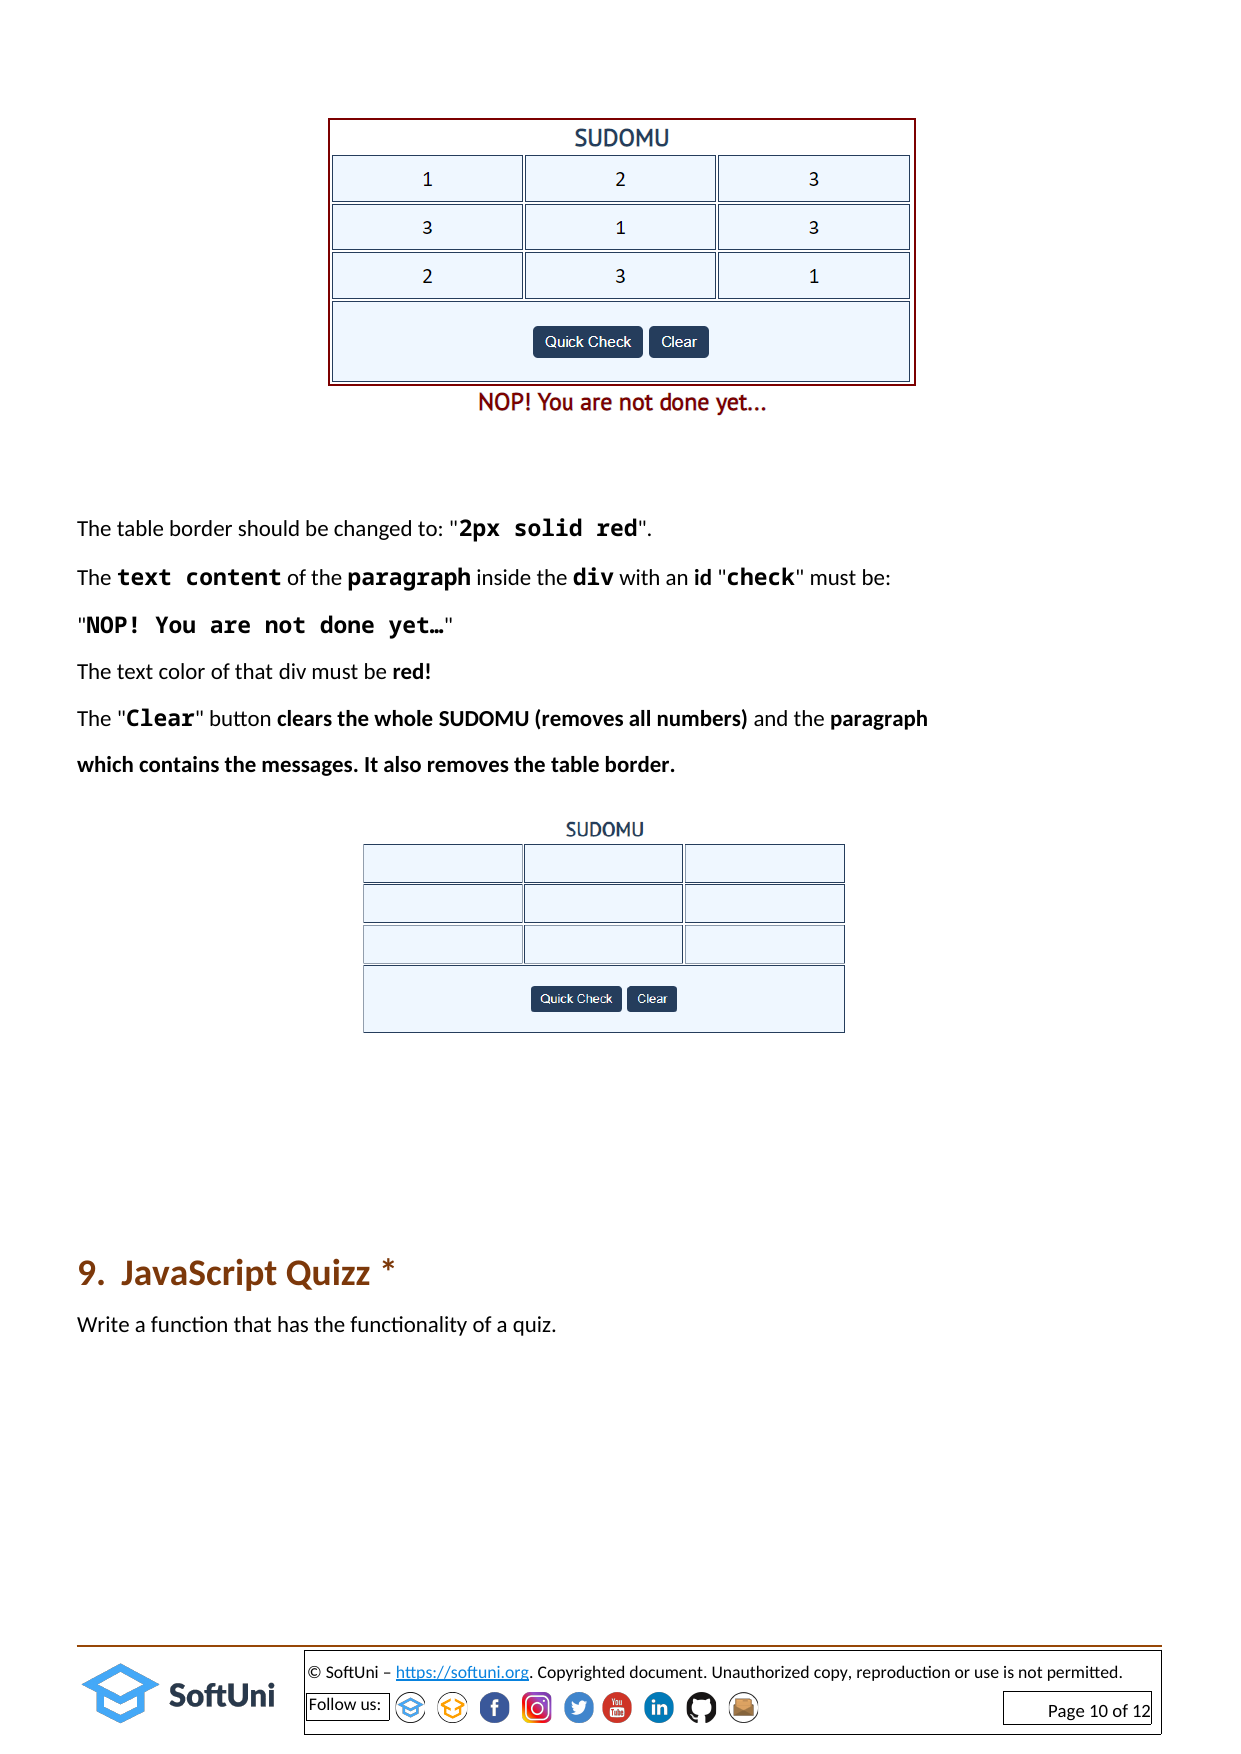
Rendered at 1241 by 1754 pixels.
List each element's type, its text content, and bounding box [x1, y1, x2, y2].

picture [437, 1692, 468, 1723]
picture [686, 1692, 717, 1723]
picture [658, 1705, 667, 1714]
picture [564, 1692, 594, 1723]
picture [157, 98, 1084, 494]
text The "Clear" button clears the whole SUDOMU (removes all numbers) and the paragraph [77, 702, 1163, 733]
picture [75, 1658, 281, 1729]
text "NOP! You are not done yet…" [77, 609, 1163, 640]
picture [522, 1692, 552, 1723]
picture [665, 1692, 674, 1701]
picture [728, 1692, 759, 1723]
subtitle JavaScript Quizz * [77, 1249, 1163, 1295]
picture [644, 1714, 653, 1723]
picture [480, 1692, 510, 1723]
picture [602, 1692, 632, 1723]
picture [644, 1692, 653, 1701]
picture [134, 798, 1107, 1177]
text The text content of the paragraph inside the div with an id "check" must be: [77, 561, 1163, 592]
text The table border should be changed to: "2px solid red". [77, 512, 1163, 543]
picture [395, 1692, 425, 1723]
text The text color of that div must be red! [77, 657, 1163, 685]
text which contains the messages. It also removes the table border. [77, 751, 1163, 778]
picture [665, 1714, 674, 1723]
text Write a function that has the functionality of a quiz. [77, 1310, 1163, 1338]
